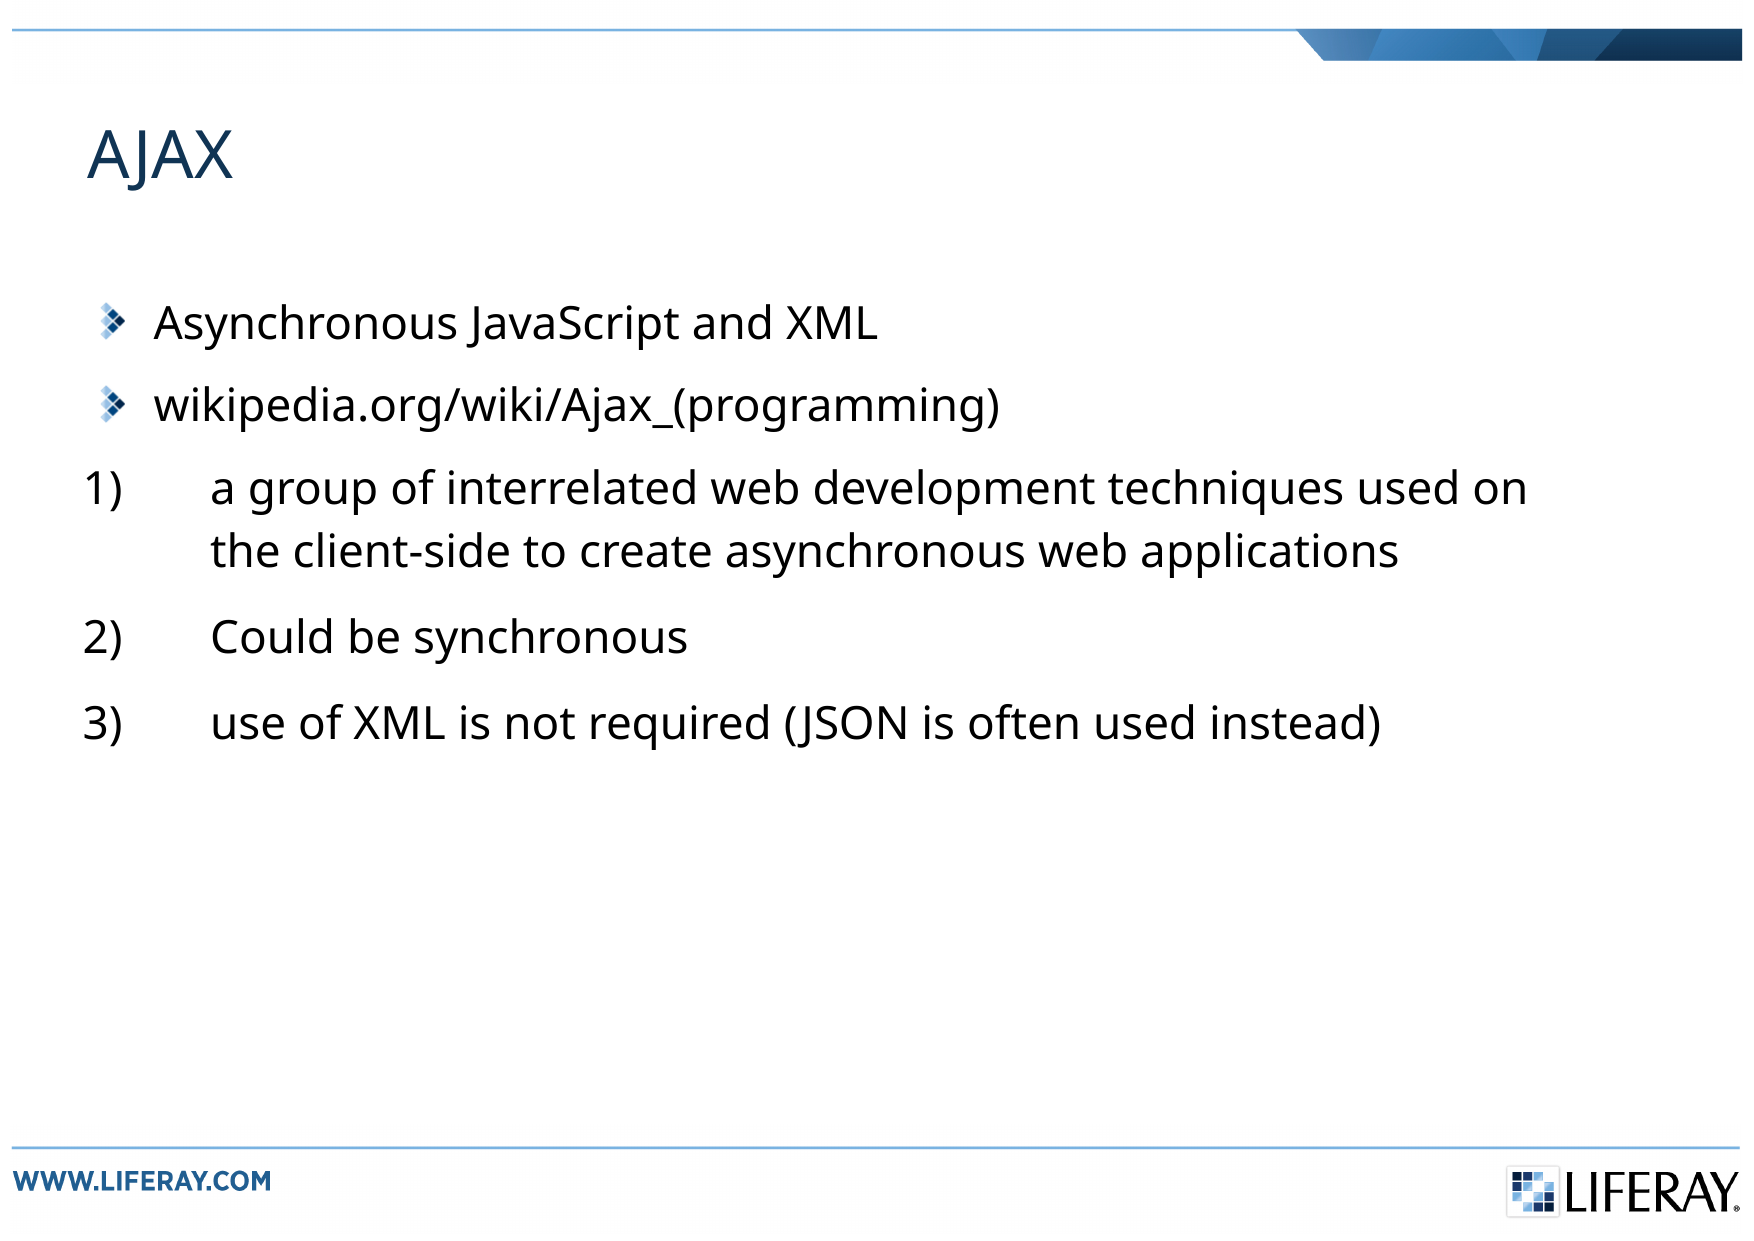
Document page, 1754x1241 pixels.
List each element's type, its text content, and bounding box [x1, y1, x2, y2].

picture [12, 0, 1743, 84]
title AJAX [87, 49, 1667, 257]
list Asynchronous JavaScript and XML wikipedia.org/wiki/Ajax_(programming) a group of interrelated web development techniques used on the client-side to create asynchronous web applications Could be synchronous use of XML is not required (JSON is often used instead) [82, 290, 1571, 1126]
picture [10, 1124, 1741, 1234]
